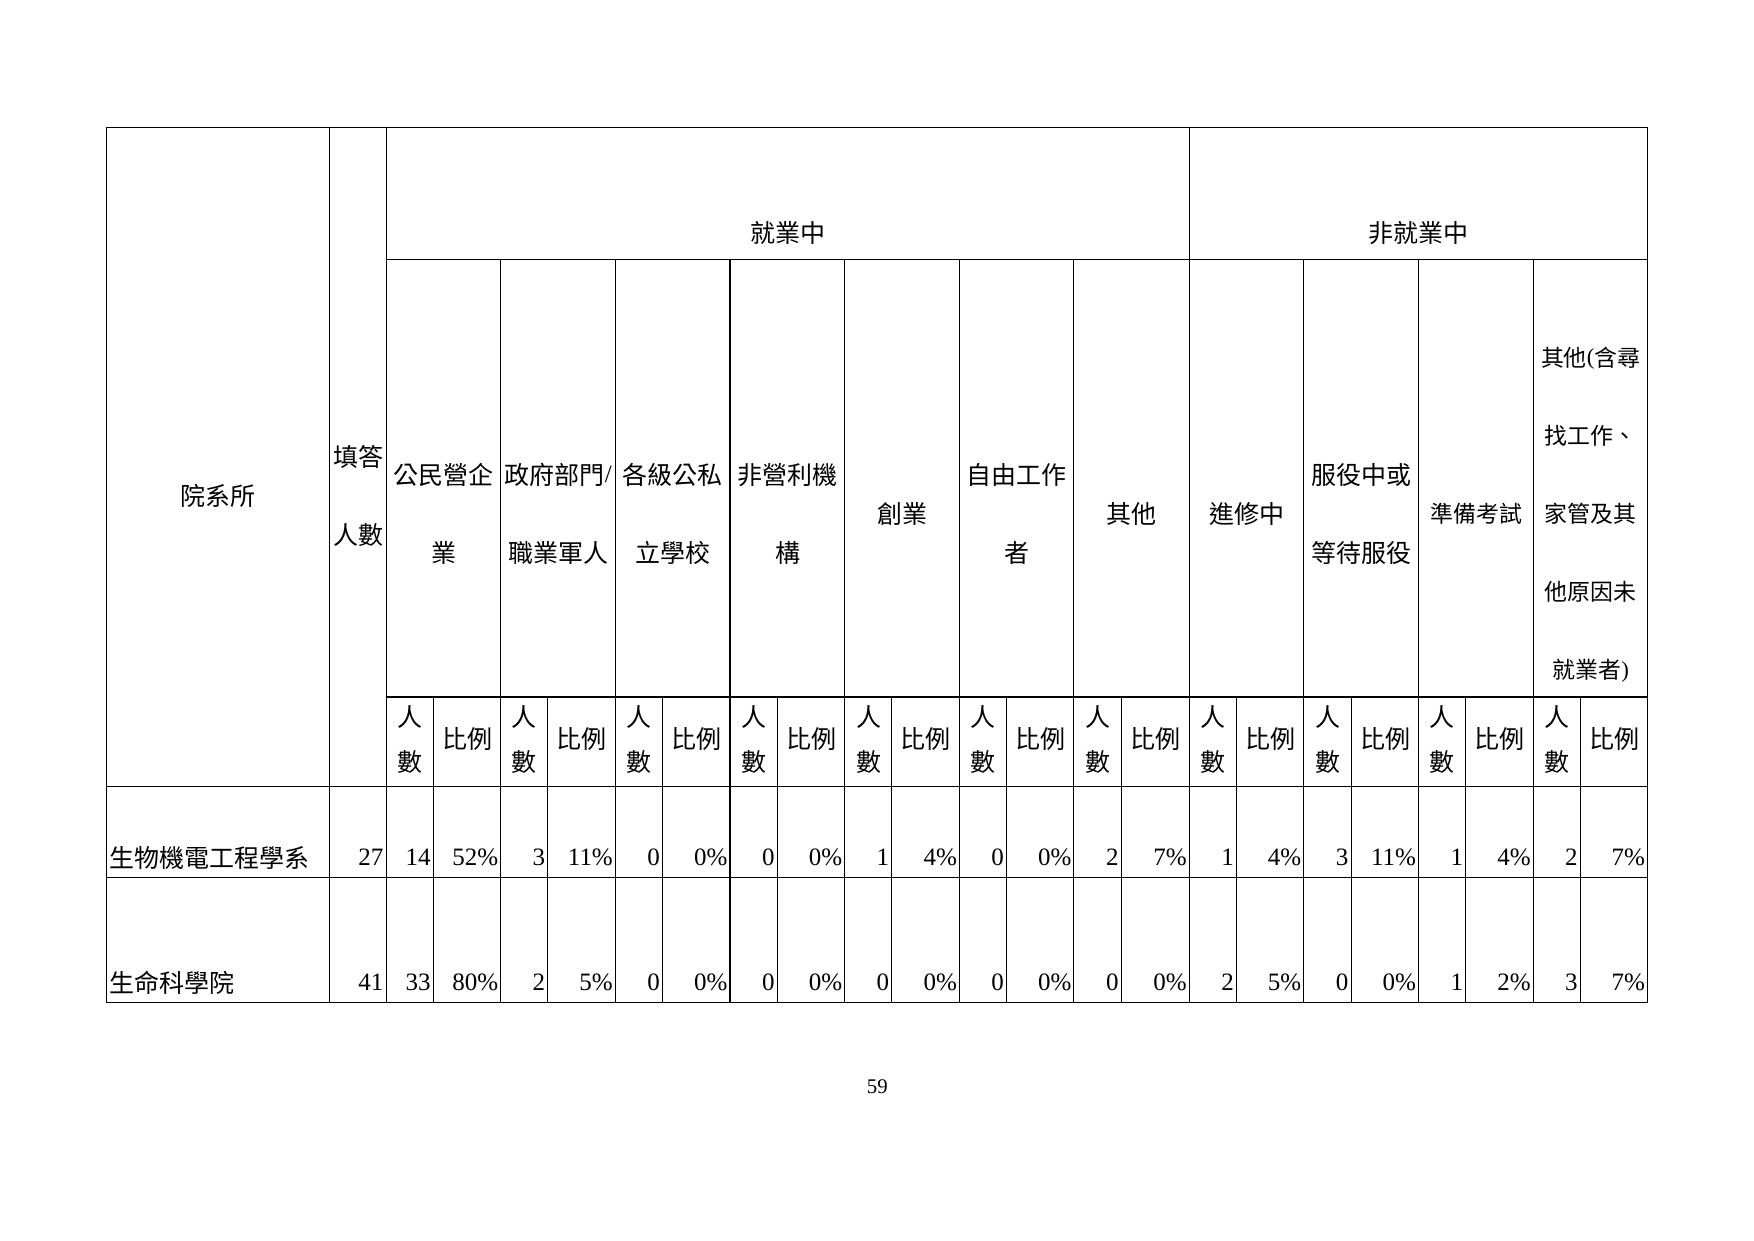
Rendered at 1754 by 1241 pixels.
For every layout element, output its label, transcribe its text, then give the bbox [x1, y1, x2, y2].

table_cell 0 [1304, 878, 1351, 1002]
table_cell 0 [616, 878, 662, 1002]
table_cell 服役中或等待服役 [1304, 260, 1418, 696]
table_cell 比例 [1237, 698, 1303, 786]
table_cell 0 [960, 787, 1006, 877]
table_cell 2% [1466, 878, 1533, 1002]
table_cell 1 [845, 787, 891, 877]
table_cell 7% [1581, 878, 1647, 1002]
table_cell 0 [845, 878, 891, 1002]
table_cell 5% [1237, 878, 1303, 1002]
table_cell 3 [1534, 878, 1580, 1002]
table_cell 52% [434, 787, 500, 877]
table_cell 人數 [1190, 698, 1236, 786]
table_cell 0% [1007, 787, 1073, 877]
table_cell 27 [330, 787, 386, 877]
table_cell 政府部門/職業軍人 [501, 260, 615, 696]
table_cell 比例 [892, 698, 959, 786]
table_cell 0% [663, 787, 729, 877]
table_cell 0% [1122, 878, 1189, 1002]
table_cell 比例 [434, 698, 500, 786]
table_cell 7% [1122, 787, 1189, 877]
table_cell 2 [1534, 787, 1580, 877]
table_cell 其他 [1074, 260, 1189, 696]
table_cell 非營利機構 [731, 260, 844, 696]
table_cell 其他(含尋找工作、家管及其他原因未就業者) [1534, 260, 1647, 696]
table_cell 33 [387, 878, 433, 1002]
table_cell 2 [1190, 878, 1236, 1002]
table_cell 4% [1237, 787, 1303, 877]
table_cell 11% [548, 787, 615, 877]
table_cell 公民營企業 [387, 260, 500, 696]
table_cell 0 [731, 878, 777, 1002]
table_cell 生命科學院 [107, 878, 329, 1002]
table_cell 0% [778, 878, 844, 1002]
table_cell 人數 [616, 698, 662, 786]
table_cell 比例 [1581, 698, 1647, 786]
table_cell 2 [1074, 787, 1121, 877]
table_cell 0% [1007, 878, 1073, 1002]
table_cell 2 [501, 878, 547, 1002]
table_cell 4% [1466, 787, 1533, 877]
table_cell 80% [434, 878, 500, 1002]
table_cell 比例 [778, 698, 844, 786]
table_cell 各級公私立學校 [616, 260, 729, 696]
table_cell 0 [616, 787, 662, 877]
table_cell 人數 [1419, 698, 1465, 786]
table_cell 41 [330, 878, 386, 1002]
table_cell 比例 [1122, 698, 1189, 786]
table_cell 人數 [1304, 698, 1351, 786]
table_cell 比例 [1007, 698, 1073, 786]
table_cell 比例 [548, 698, 615, 786]
table_cell 人數 [731, 698, 777, 786]
table_cell 準備考試 [1419, 260, 1533, 696]
table_cell 5% [548, 878, 615, 1002]
table_header 就業中 [387, 128, 1189, 259]
table_cell 人數 [1534, 698, 1580, 786]
table_cell 人數 [960, 698, 1006, 786]
table_cell 7% [1581, 787, 1647, 877]
table_cell 0% [892, 878, 959, 1002]
table_cell 3 [501, 787, 547, 877]
table_cell 創業 [845, 260, 959, 696]
table_cell 1 [1419, 787, 1465, 877]
table_cell 比例 [663, 698, 729, 786]
table_cell 0 [731, 787, 777, 877]
table_cell 0 [960, 878, 1006, 1002]
table_cell 1 [1419, 878, 1465, 1002]
table_cell 進修中 [1190, 260, 1303, 696]
table_cell 生物機電工程學系 [107, 787, 329, 877]
table_cell 人數 [845, 698, 891, 786]
table_cell 人數 [501, 698, 547, 786]
table_cell 0% [778, 787, 844, 877]
table_header 院系所 [107, 128, 329, 786]
table_cell 人數 [1074, 698, 1121, 786]
table_cell 0% [1352, 878, 1418, 1002]
table_cell 自由工作者 [960, 260, 1073, 696]
table_cell 4% [892, 787, 959, 877]
table_cell 0 [1074, 878, 1121, 1002]
table_header 填答 人數 [330, 128, 386, 786]
table_cell 人數 [387, 698, 433, 786]
table_cell 1 [1190, 787, 1236, 877]
table_cell 14 [387, 787, 433, 877]
table_cell 3 [1304, 787, 1351, 877]
table_cell 0% [663, 878, 729, 1002]
table_cell 比例 [1466, 698, 1533, 786]
table_cell 比例 [1352, 698, 1418, 786]
table_header 非就業中 [1190, 128, 1647, 259]
table_cell 11% [1352, 787, 1418, 877]
